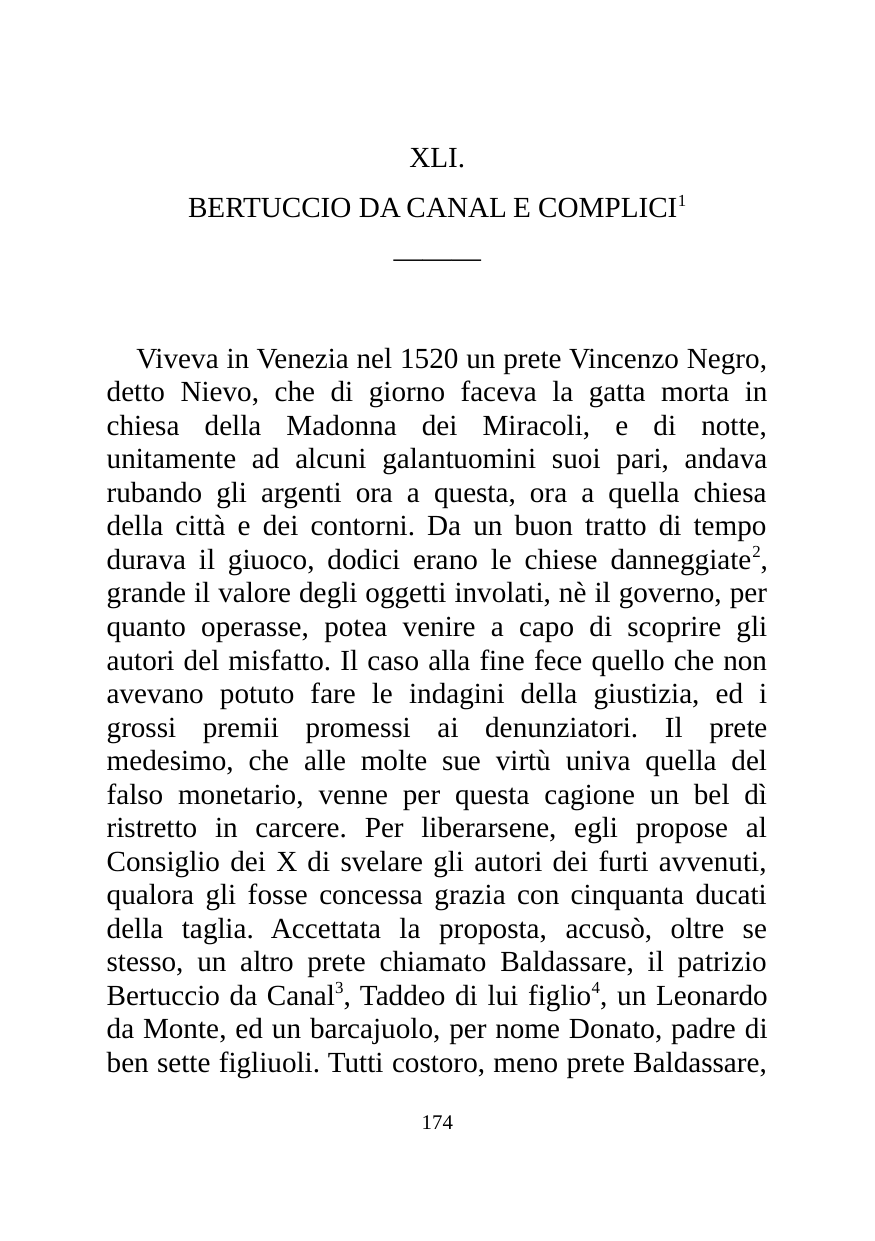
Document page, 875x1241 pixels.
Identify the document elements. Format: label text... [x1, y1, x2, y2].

text Viveva in Venezia nel 1520 un prete Vincenzo Negro, detto Nievo, che di giorno faceva la gatta morta in chiesa della Madonna dei Miracoli, e di notte, unitamente ad alcuni galantuomini suoi pari, andava rubando gli argenti ora a questa, ora a quella chiesa della città e dei contorni. Da un buon tratto di tempo durava il giuoco, dodici erano le chiese danneggiate, grande il valore degli oggetti involati, nè il governo, per quanto operasse, potea venire a capo di scoprire gli autori del misfatto. Il caso alla fine fece quello che non avevano potuto fare le indagini della giustizia, ed i grossi premii promessi ai denunziatori. Il prete medesimo, che alle molte sue virtù univa quella del falso monetario, venne per questa cagione un bel dì ristretto in carcere. Per liberarsene, egli propose al Consiglio dei X di svelare gli autori dei furti avvenuti, qualora gli fosse concessa grazia con cinquanta ducati della taglia. Accettata la proposta, accusò, oltre se stesso, un altro prete chiamato Baldassare, il patrizio Bertuccio da Canal, Taddeo di lui figlio, un Leonardo da Monte, ed un barcajuolo, per nome Donato, padre di ben sette figliuoli. Tutti costoro, meno prete Baldassare, [106, 341, 768, 1079]
subtitle XLI. BERTUCCIO DA CANAL E COMPLICI ――― [106, 140, 768, 274]
